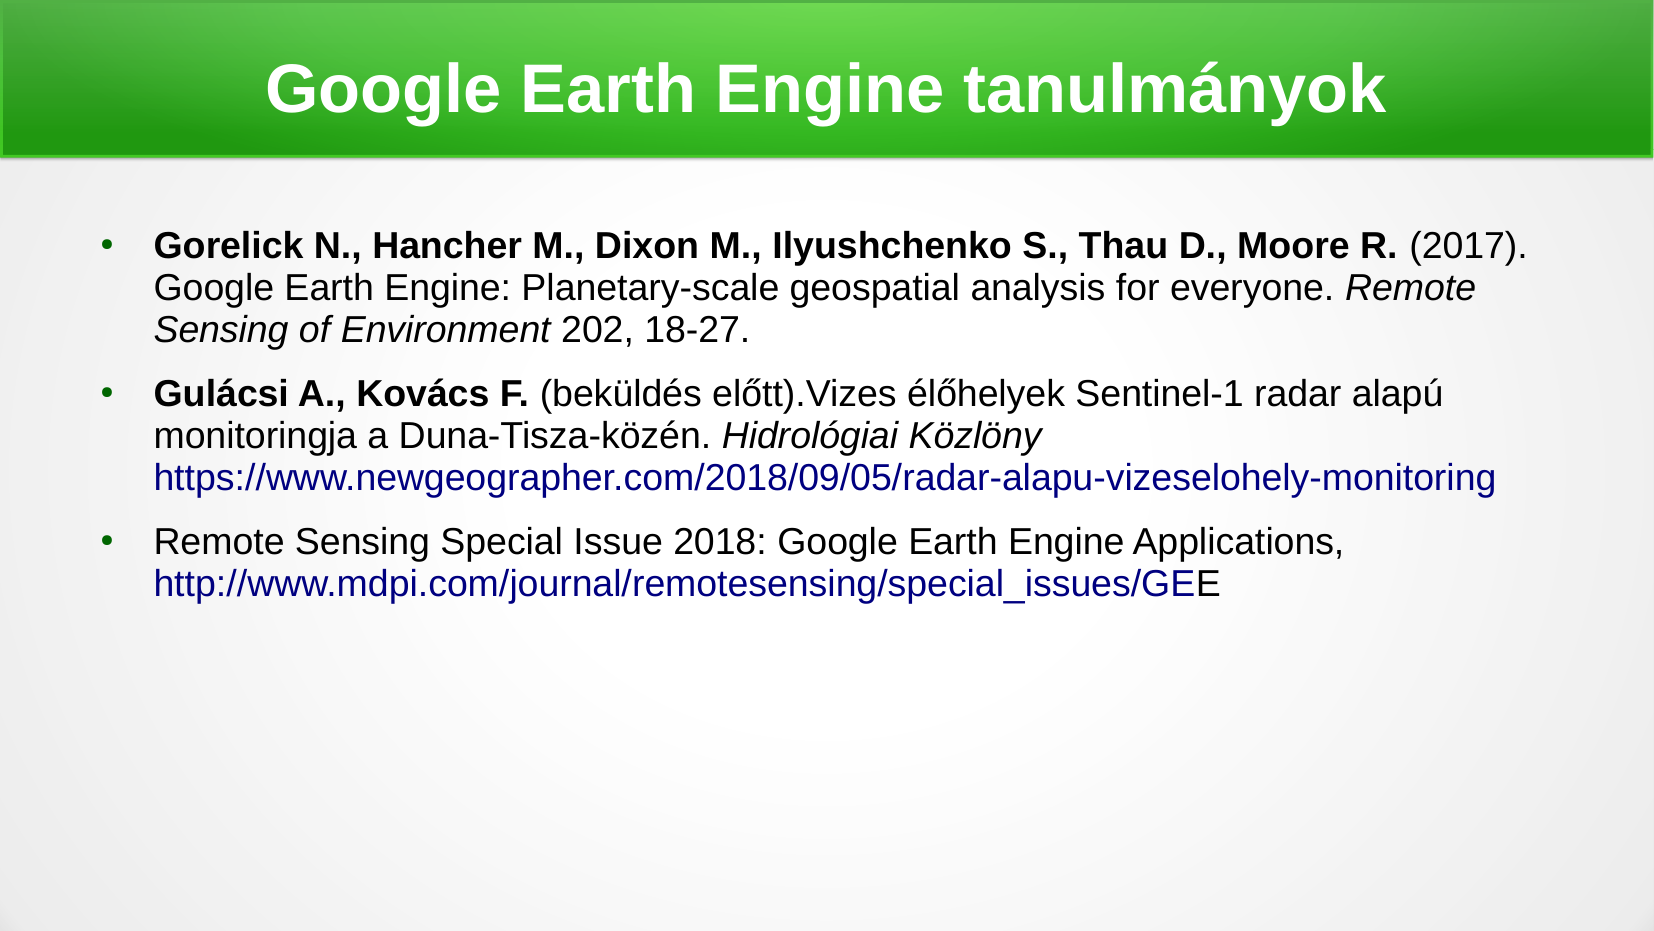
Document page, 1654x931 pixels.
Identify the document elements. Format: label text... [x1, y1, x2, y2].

title Google Earth Engine tanulmányok [82, 35, 1571, 142]
list Gorelick N., Hancher M., Dixon M., Ilyushchenko S., Thau D., Moore R. (2017). Google Earth Engine: Planetary-scale geospatial analysis for everyone. Remote Sensing of Environment 202, 18-27. Gulácsi A., Kovács F. (beküldés előtt).Vizes élőhelyek Sentinel-1 radar alapú monitoringja a Duna-Tisza-közén. Hidrológiai Közlöny https://www.newgeographer.com/2018/09/05/radar-alapu-vizeselohely-monitoring Remote Sensing Special Issue 2018: Google Earth Engine Applications, http://www.mdpi.com/journal/remotesensing/special_issues/GEE [82, 224, 1571, 764]
